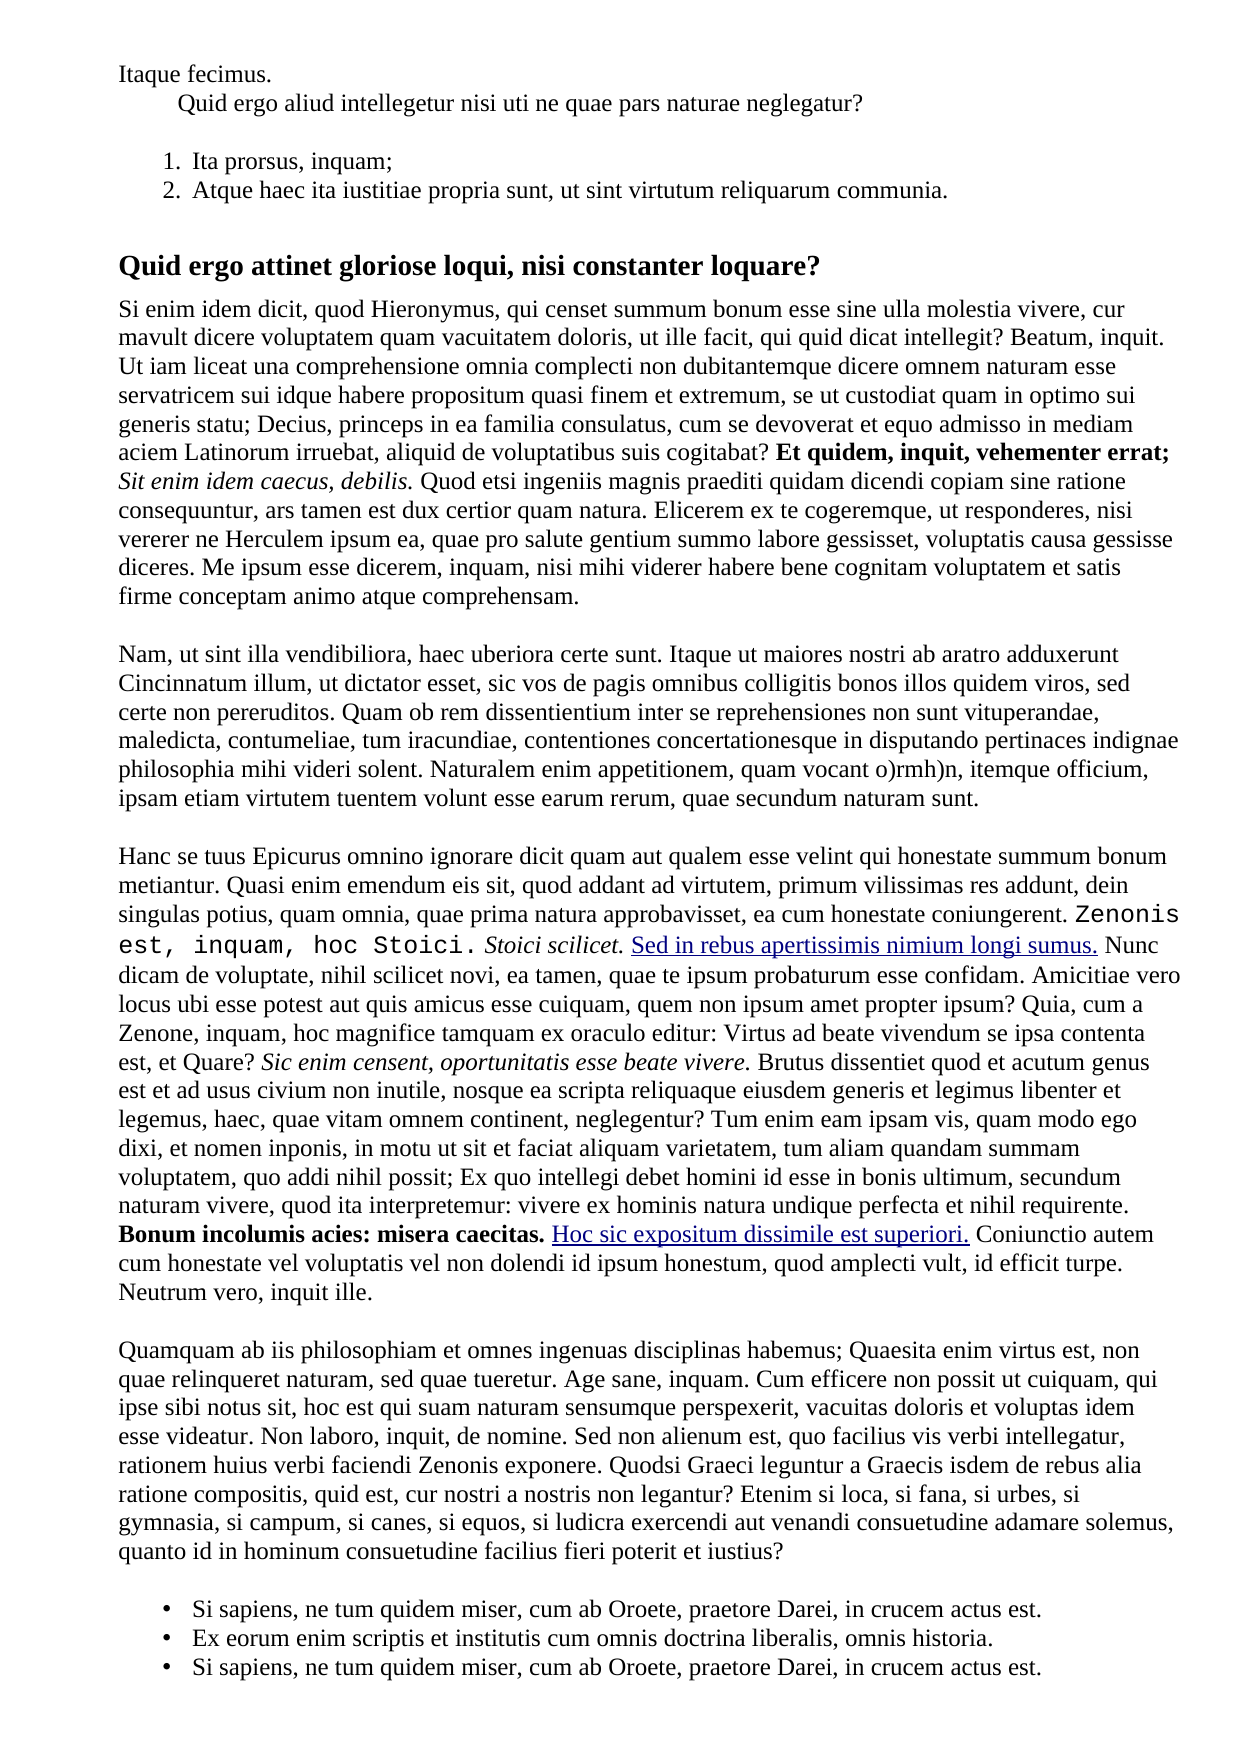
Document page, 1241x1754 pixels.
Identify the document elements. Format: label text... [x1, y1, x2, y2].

text Nam, ut sint illa vendibiliora, haec uberiora certe sunt. Itaque ut maiores nostri ab aratro adduxerunt Cincinnatum illum, ut dictator esset, sic vos de pagis omnibus colligitis bonos illos quidem viros, sed certe non pereruditos. Quam ob rem dissentientium inter se reprehensiones non sunt vituperandae, maledicta, contumeliae, tum iracundiae, contentiones concertationesque in disputando pertinaces indignae philosophia mihi videri solent. Naturalem enim appetitionem, quam vocant o)rmh)n, itemque officium, ipsam etiam virtutem tuentem volunt esse earum rerum, quae secundum naturam sunt. [118, 639, 1181, 812]
subtitle Quid ergo attinet gloriose loqui, nisi constanter loquare? [118, 248, 1181, 281]
list Ex eorum enim scriptis et institutis cum omnis doctrina liberalis, omnis historia. [162, 1623, 1181, 1652]
text Quamquam ab iis philosophiam et omnes ingenuas disciplinas habemus; Quaesita enim virtus est, non quae relinqueret naturam, sed quae tueretur. Age sane, inquam. Cum efficere non possit ut cuiquam, qui ipse sibi notus sit, hoc est qui suam naturam sensumque perspexerit, vacuitas doloris et voluptas idem esse videatur. Non laboro, inquit, de nomine. Sed non alienum est, quo facilius vis verbi intellegatur, rationem huius verbi faciendi Zenonis exponere. Quodsi Graeci leguntur a Graecis isdem de rebus alia ratione compositis, quid est, cur nostri a nostris non legantur? Etenim si loca, si fana, si urbes, si gymnasia, si campum, si canes, si equos, si ludicra exercendi aut venandi consuetudine adamare solemus, quanto id in hominum consuetudine facilius fieri poterit et iustius? [118, 1335, 1181, 1565]
list Si sapiens, ne tum quidem miser, cum ab Oroete, praetore Darei, in crucem actus est. [162, 1652, 1181, 1681]
list Atque haec ita iustitiae propria sunt, ut sint virtutum reliquarum communia. [162, 175, 1181, 203]
subtitle Itaque fecimus. [118, 59, 1181, 88]
text Si enim idem dicit, quod Hieronymus, qui censet summum bonum esse sine ulla molestia vivere, cur mavult dicere voluptatem quam vacuitatem doloris, ut ille facit, qui quid dicat intellegit? Beatum, inquit. Ut iam liceat una comprehensione omnia complecti non dubitantemque dicere omnem naturam esse servatricem sui idque habere propositum quasi finem et extremum, se ut custodiat quam in optimo sui generis statu; Decius, princeps in ea familia consulatus, cum se devoverat et equo admisso in mediam aciem Latinorum irruebat, aliquid de voluptatibus suis cogitabat? Et quidem, inquit, vehementer errat; Sit enim idem caecus, debilis. Quod etsi ingeniis magnis praediti quidam dicendi copiam sine ratione consequuntur, ars tamen est dux certior quam natura. Elicerem ex te cogeremque, ut responderes, nisi vererer ne Herculem ipsum ea, quae pro salute gentium summo labore gessisset, voluptatis causa gessisse diceres. Me ipsum esse dicerem, inquam, nisi mihi viderer habere bene cognitam voluptatem et satis firme conceptam animo atque comprehensam. [118, 294, 1181, 610]
list Ita prorsus, inquam; [162, 146, 1181, 175]
text Hanc se tuus Epicurus omnino ignorare dicit quam aut qualem esse velint qui honestate summum bonum metiantur. Quasi enim emendum eis sit, quod addant ad virtutem, primum vilissimas res addunt, dein singulas potius, quam omnia, quae prima natura approbavisset, ea cum honestate coniungerent. Zenonis est, inquam, hoc Stoici. Stoici scilicet. Sed in rebus apertissimis nimium longi sumus. Nunc dicam de voluptate, nihil scilicet novi, ea tamen, quae te ipsum probaturum esse confidam. Amicitiae vero locus ubi esse potest aut quis amicus esse cuiquam, quem non ipsum amet propter ipsum? Quia, cum a Zenone, inquam, hoc magnifice tamquam ex oraculo editur: Virtus ad beate vivendum se ipsa contenta est, et Quare? Sic enim censent, oportunitatis esse beate vivere. Brutus dissentiet quod et acutum genus est et ad usus civium non inutile, nosque ea scripta reliquaque eiusdem generis et legimus libenter et legemus, haec, quae vitam omnem continent, neglegentur? Tum enim eam ipsam vis, quam modo ego dixi, et nomen inponis, in motu ut sit et faciat aliquam varietatem, tum aliam quandam summam voluptatem, quo addi nihil possit; Ex quo intellegi debet homini id esse in bonis ultimum, secundum naturam vivere, quod ita interpretemur: vivere ex hominis natura undique perfecta et nihil requirente. Bonum incolumis acies: misera caecitas. Hoc sic expositum dissimile est superiori. Coniunctio autem cum honestate vel voluptatis vel non dolendi id ipsum honestum, quod amplecti vult, id efficit turpe. Neutrum vero, inquit ille. [118, 841, 1181, 1306]
list Quid ergo aliud intellegetur nisi uti ne quae pars naturae neglegatur? [177, 88, 1181, 117]
list Si sapiens, ne tum quidem miser, cum ab Oroete, praetore Darei, in crucem actus est. [162, 1594, 1181, 1623]
